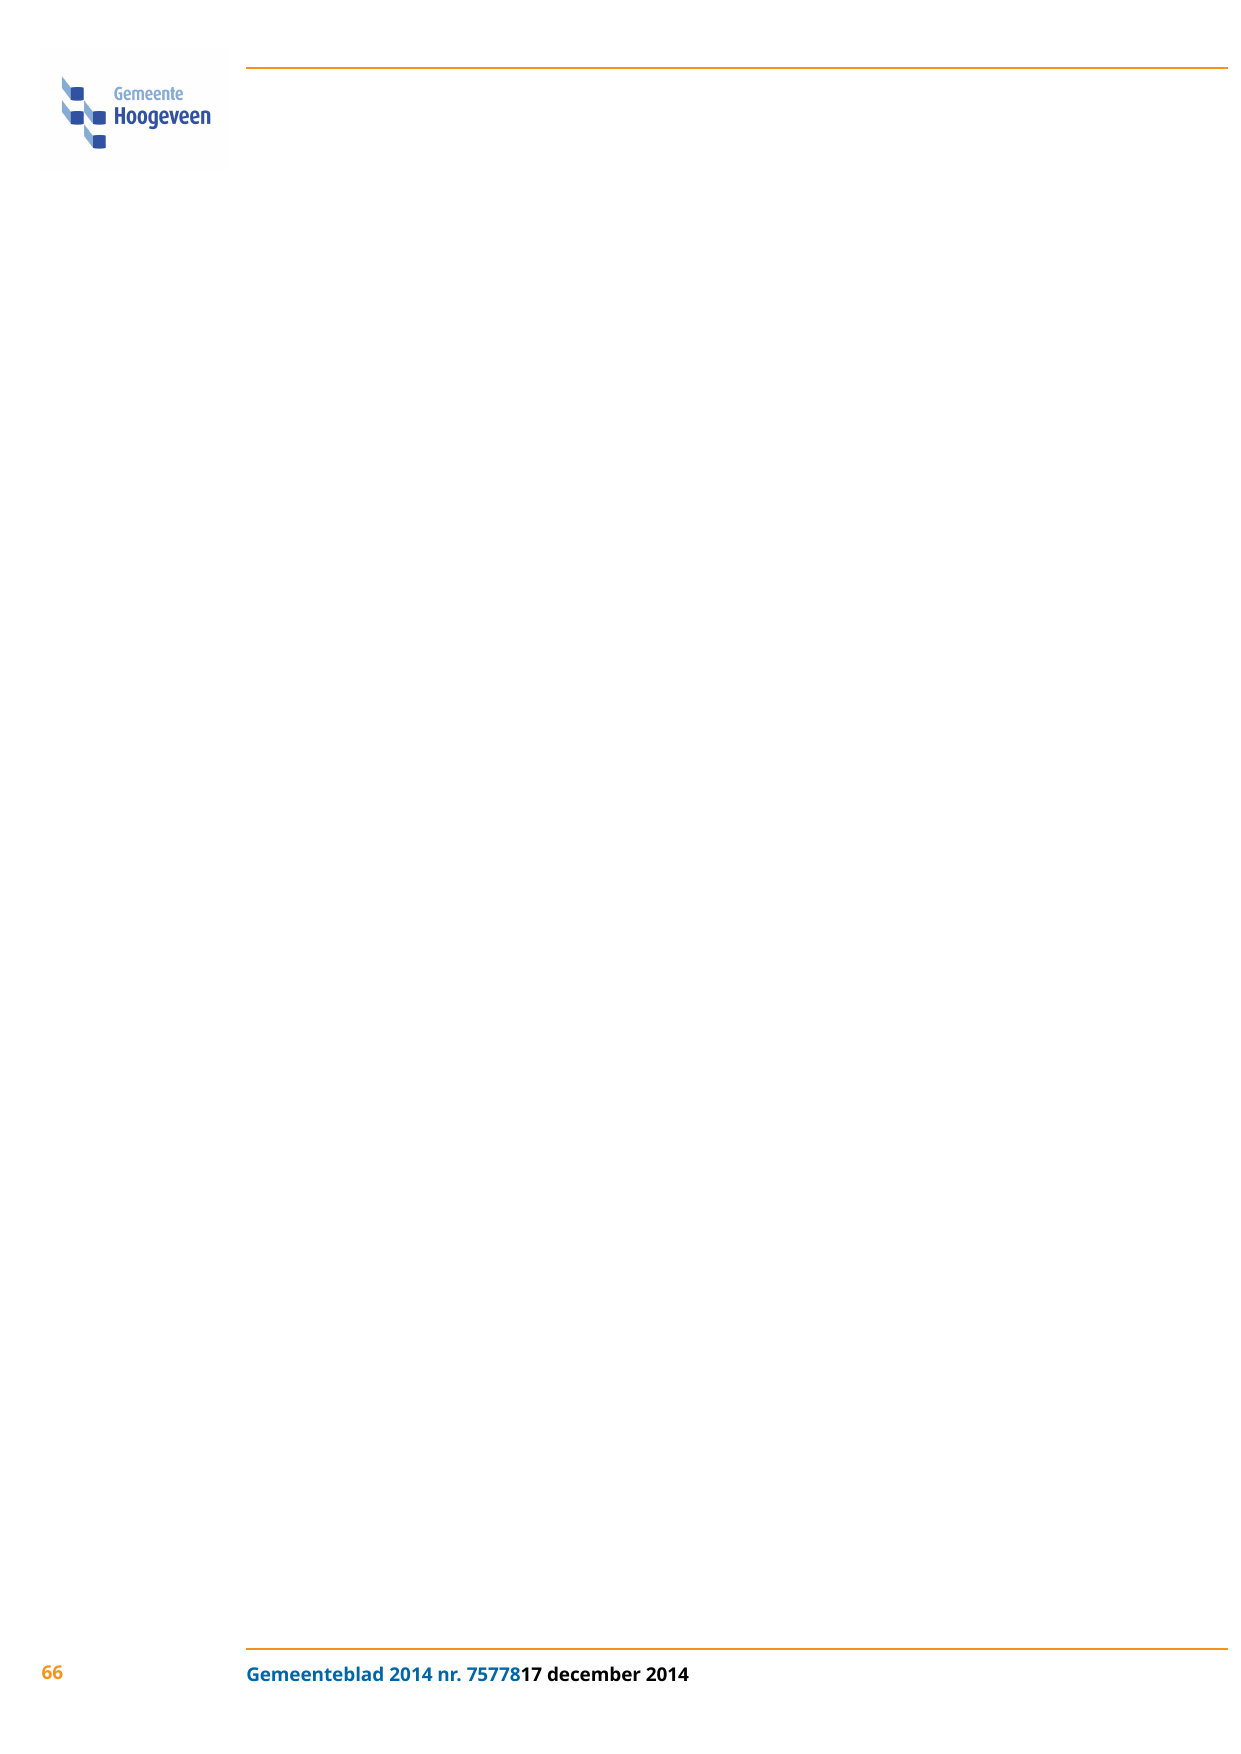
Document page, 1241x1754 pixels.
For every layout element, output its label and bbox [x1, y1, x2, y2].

picture [41, 47, 231, 172]
